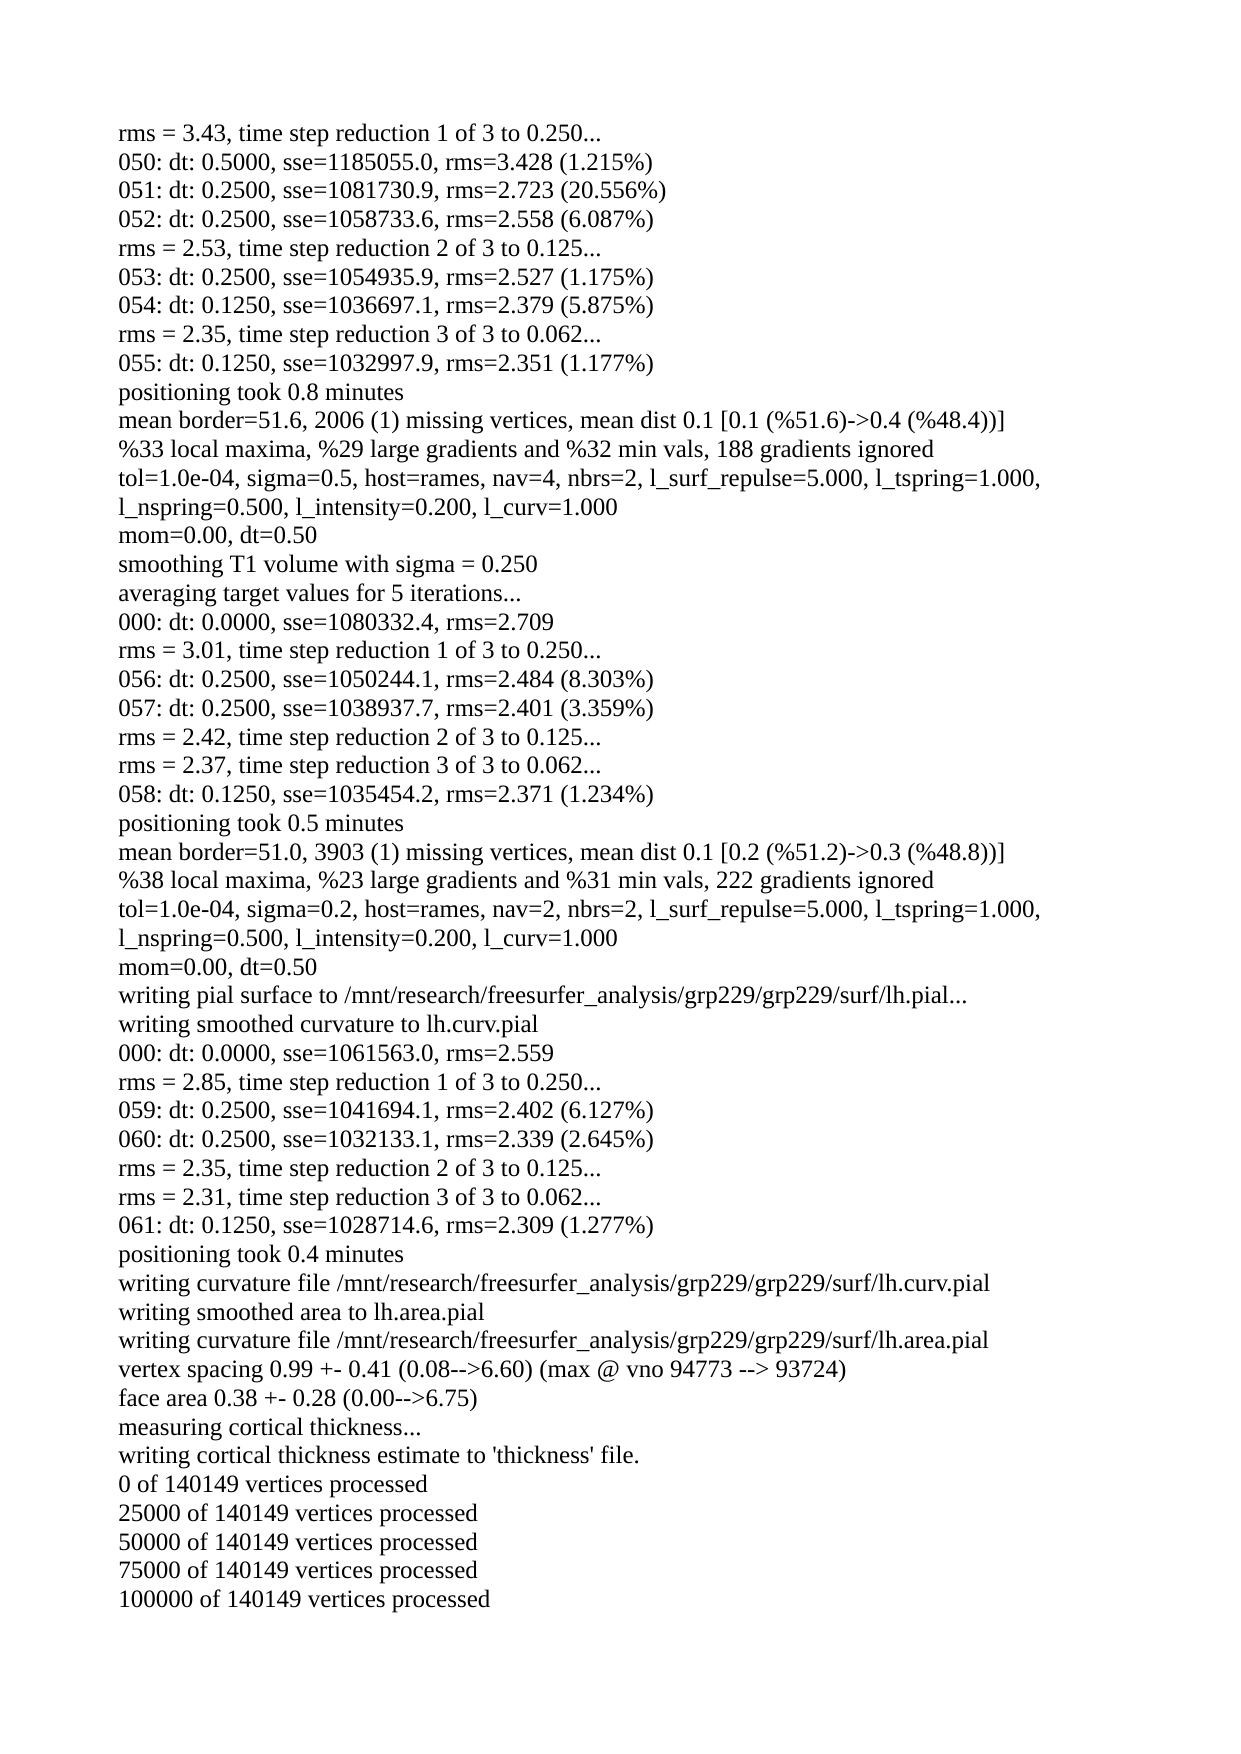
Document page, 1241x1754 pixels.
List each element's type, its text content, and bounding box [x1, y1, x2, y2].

text writing curvature file /mnt/research/freesurfer_analysis/grp229/grp229/surf/lh.area.pial [118, 1326, 1122, 1354]
text 053: dt: 0.2500, sse=1054935.9, rms=2.527 (1.175%) [118, 262, 1122, 291]
text rms = 2.35, time step reduction 3 of 3 to 0.062... [118, 319, 1122, 348]
text mom=0.00, dt=0.50 [118, 521, 1122, 549]
text 000: dt: 0.0000, sse=1061563.0, rms=2.559 [118, 1038, 1122, 1067]
text positioning took 0.4 minutes [118, 1239, 1122, 1268]
text rms = 2.42, time step reduction 2 of 3 to 0.125... [118, 722, 1122, 751]
text 052: dt: 0.2500, sse=1058733.6, rms=2.558 (6.087%) [118, 204, 1122, 233]
text writing cortical thickness estimate to 'thickness' file. [118, 1441, 1122, 1469]
text 056: dt: 0.2500, sse=1050244.1, rms=2.484 (8.303%) [118, 664, 1122, 693]
text 050: dt: 0.5000, sse=1185055.0, rms=3.428 (1.215%) [118, 147, 1122, 176]
text rms = 2.85, time step reduction 1 of 3 to 0.250... [118, 1067, 1122, 1096]
text writing smoothed curvature to lh.curv.pial [118, 1009, 1122, 1038]
text mean border=51.0, 3903 (1) missing vertices, mean dist 0.1 [0.2 (%51.2)->0.3 (%48.8))] [118, 837, 1122, 866]
text 058: dt: 0.1250, sse=1035454.2, rms=2.371 (1.234%) [118, 779, 1122, 808]
text positioning took 0.8 minutes [118, 377, 1122, 406]
text 50000 of 140149 vertices processed [118, 1527, 1122, 1556]
text 059: dt: 0.2500, sse=1041694.1, rms=2.402 (6.127%) [118, 1096, 1122, 1124]
text positioning took 0.5 minutes [118, 808, 1122, 837]
text rms = 3.01, time step reduction 1 of 3 to 0.250... [118, 636, 1122, 664]
text 061: dt: 0.1250, sse=1028714.6, rms=2.309 (1.277%) [118, 1211, 1122, 1239]
text rms = 3.43, time step reduction 1 of 3 to 0.250... [118, 118, 1122, 147]
text face area 0.38 +- 0.28 (0.00-->6.75) [118, 1383, 1122, 1412]
text 051: dt: 0.2500, sse=1081730.9, rms=2.723 (20.556%) [118, 176, 1122, 204]
text rms = 2.31, time step reduction 3 of 3 to 0.062... [118, 1182, 1122, 1211]
text smoothing T1 volume with sigma = 0.250 [118, 549, 1122, 578]
text writing curvature file /mnt/research/freesurfer_analysis/grp229/grp229/surf/lh.curv.pial [118, 1268, 1122, 1297]
text 25000 of 140149 vertices processed [118, 1498, 1122, 1527]
text writing smoothed area to lh.area.pial [118, 1297, 1122, 1326]
text 055: dt: 0.1250, sse=1032997.9, rms=2.351 (1.177%) [118, 348, 1122, 377]
text vertex spacing 0.99 +- 0.41 (0.08-->6.60) (max @ vno 94773 --> 93724) [118, 1354, 1122, 1383]
text 75000 of 140149 vertices processed [118, 1556, 1122, 1584]
text 057: dt: 0.2500, sse=1038937.7, rms=2.401 (3.359%) [118, 693, 1122, 722]
text %33 local maxima, %29 large gradients and %32 min vals, 188 gradients ignored [118, 434, 1122, 463]
text 100000 of 140149 vertices processed [118, 1584, 1122, 1613]
text writing pial surface to /mnt/research/freesurfer_analysis/grp229/grp229/surf/lh.pial... [118, 981, 1122, 1009]
text 060: dt: 0.2500, sse=1032133.1, rms=2.339 (2.645%) [118, 1124, 1122, 1153]
text averaging target values for 5 iterations... [118, 578, 1122, 607]
text %38 local maxima, %23 large gradients and %31 min vals, 222 gradients ignored [118, 866, 1122, 894]
text rms = 2.37, time step reduction 3 of 3 to 0.062... [118, 751, 1122, 779]
text measuring cortical thickness... [118, 1412, 1122, 1441]
text mean border=51.6, 2006 (1) missing vertices, mean dist 0.1 [0.1 (%51.6)->0.4 (%48.4))] [118, 406, 1122, 434]
text 0 of 140149 vertices processed [118, 1469, 1122, 1498]
text 000: dt: 0.0000, sse=1080332.4, rms=2.709 [118, 607, 1122, 636]
text rms = 2.35, time step reduction 2 of 3 to 0.125... [118, 1153, 1122, 1182]
text tol=1.0e-04, sigma=0.5, host=rames, nav=4, nbrs=2, l_surf_repulse=5.000, l_tspring=1.000, l_nspring=0.500, l_intensity=0.200, l_curv=1.000 [118, 463, 1122, 521]
text rms = 2.53, time step reduction 2 of 3 to 0.125... [118, 233, 1122, 262]
text 054: dt: 0.1250, sse=1036697.1, rms=2.379 (5.875%) [118, 291, 1122, 319]
text mom=0.00, dt=0.50 [118, 952, 1122, 981]
text tol=1.0e-04, sigma=0.2, host=rames, nav=2, nbrs=2, l_surf_repulse=5.000, l_tspring=1.000, l_nspring=0.500, l_intensity=0.200, l_curv=1.000 [118, 894, 1122, 952]
